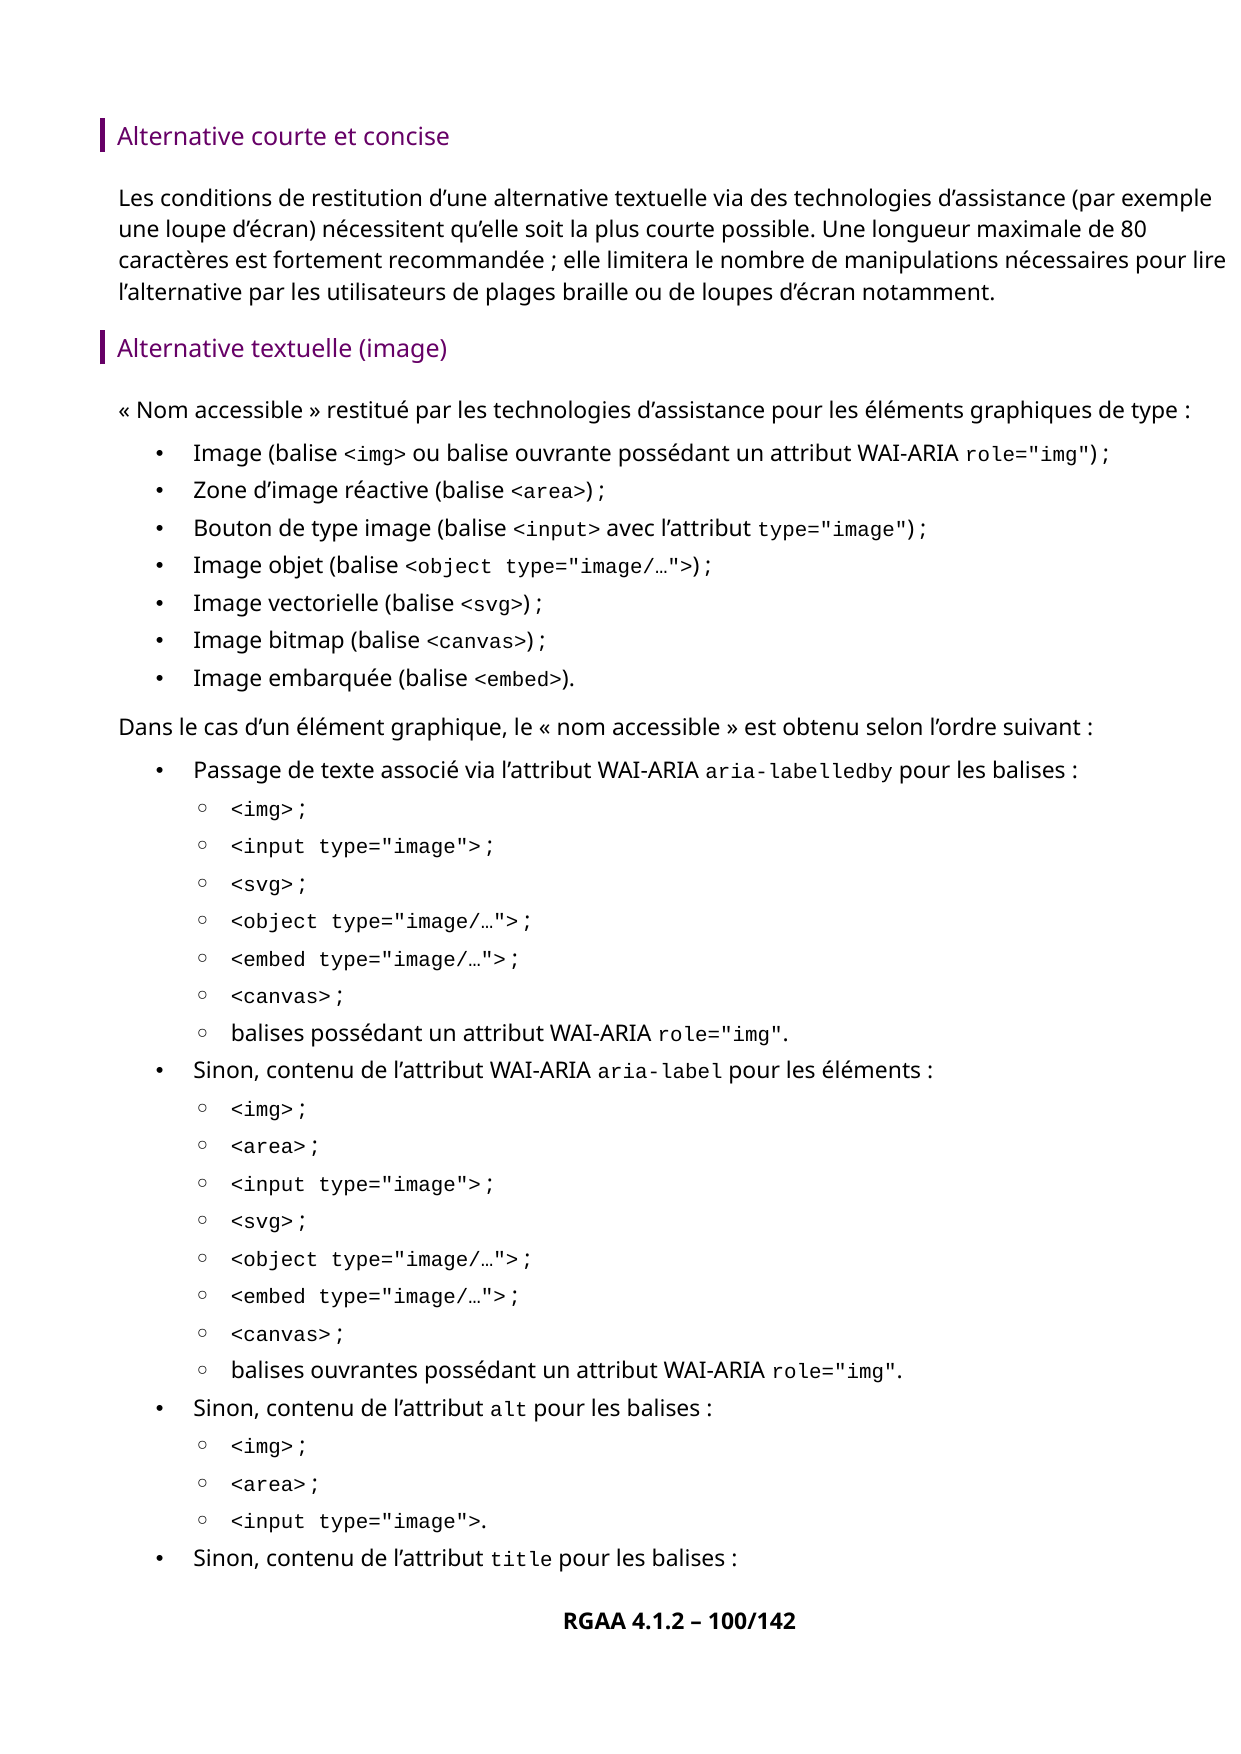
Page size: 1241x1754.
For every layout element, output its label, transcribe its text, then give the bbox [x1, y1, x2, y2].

list Image vectorielle (balise <svg>) ; [156, 587, 1240, 618]
list Zone d’image réactive (balise <area>) ; [156, 474, 1240, 506]
list <canvas> ; [193, 979, 1240, 1010]
list Sinon, contenu de l’attribut alt pour les balises : [156, 1392, 1240, 1423]
subtitle Alternative courte et concise [105, 118, 1240, 152]
list <input type="image">. [193, 1504, 1240, 1535]
list <svg> ; [193, 867, 1240, 898]
list Sinon, contenu de l’attribut WAI-ARIA aria-label pour les éléments : [156, 1054, 1240, 1085]
text Les conditions de restitution d’une alternative textuelle via des technologies d’assistance (par exemple une loupe d’écran) nécessitent qu’elle soit la plus courte possible. Une longueur maximale de 80 caractères est fortement recommandée ; elle limitera le nombre de manipulations nécessaires pour lire l’alternative par les utilisateurs de plages braille ou de loupes d’écran notamment. [118, 182, 1240, 307]
list <object type="image/…"> ; [193, 904, 1240, 935]
text Dans le cas d’un élément graphique, le « nom accessible » est obtenu selon l’ordre suivant : [118, 711, 1240, 742]
list <area> ; [193, 1129, 1240, 1160]
list <img> ; [193, 1429, 1240, 1460]
list Sinon, contenu de l’attribut title pour les balises : [156, 1542, 1240, 1573]
list <area> ; [193, 1467, 1240, 1498]
list Bouton de type image (balise <input> avec l’attribut type="image") ; [156, 512, 1240, 543]
list Passage de texte associé via l’attribut WAI-ARIA aria-labelledby pour les balises : [156, 754, 1240, 785]
list balises possédant un attribut WAI-ARIA role="img". [193, 1017, 1240, 1048]
list Image bitmap (balise <canvas>) ; [156, 624, 1240, 656]
list Image embarquée (balise <embed>). [156, 662, 1240, 693]
list <svg> ; [193, 1204, 1240, 1235]
list <img> ; [193, 792, 1240, 823]
text « Nom accessible » restitué par les technologies d’assistance pour les éléments graphiques de type : [118, 394, 1240, 425]
subtitle Alternative textuelle (image) [105, 330, 1240, 364]
list <input type="image"> ; [193, 1167, 1240, 1198]
list <embed type="image/…"> ; [193, 942, 1240, 973]
list <object type="image/…"> ; [193, 1242, 1240, 1273]
list Image objet (balise <object type="image/…">) ; [156, 549, 1240, 581]
list <img> ; [193, 1092, 1240, 1123]
list balises ouvrantes possédant un attribut WAI-ARIA role="img". [193, 1354, 1240, 1385]
list <input type="image"> ; [193, 829, 1240, 860]
list <canvas> ; [193, 1317, 1240, 1348]
list Image (balise <img> ou balise ouvrante possédant un attribut WAI-ARIA role="img") ; [156, 437, 1240, 468]
list <embed type="image/…"> ; [193, 1279, 1240, 1310]
